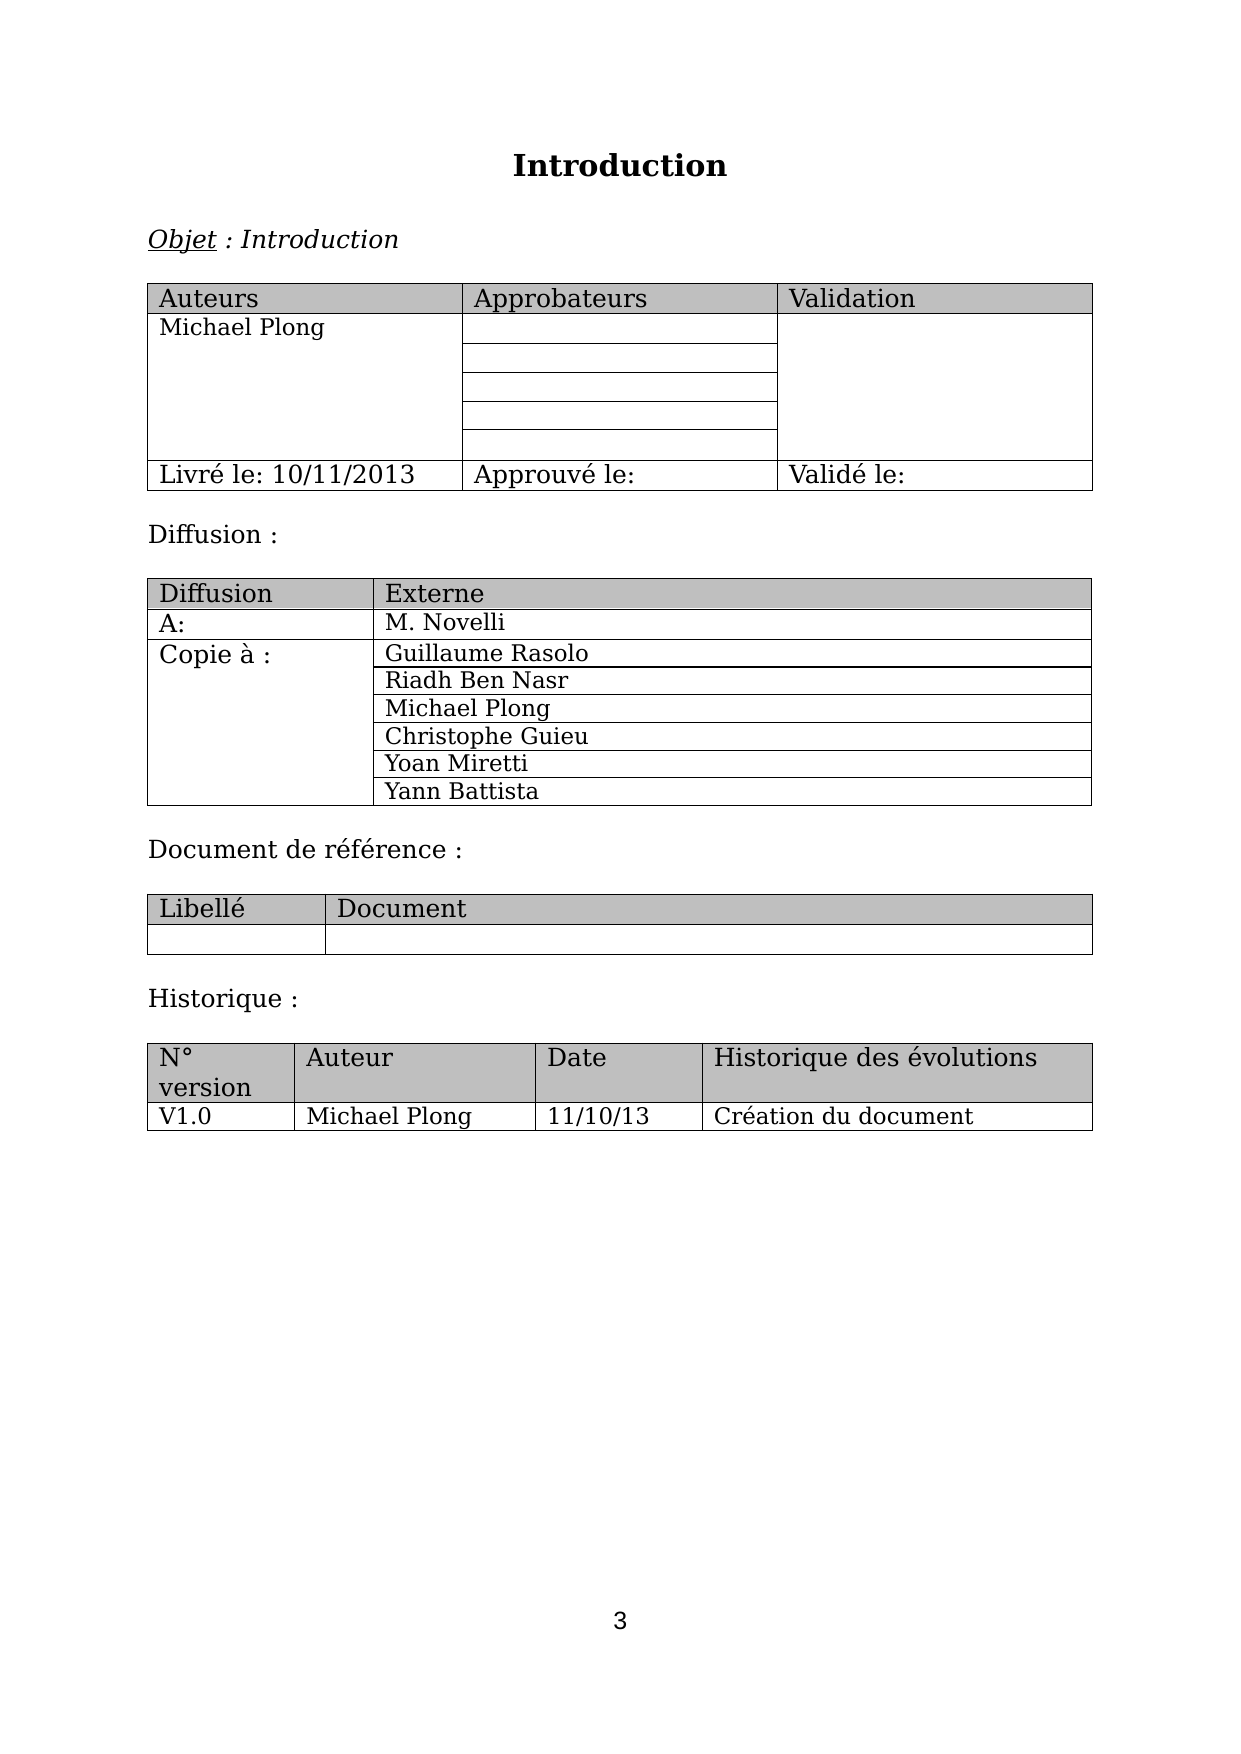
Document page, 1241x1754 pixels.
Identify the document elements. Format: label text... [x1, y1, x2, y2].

table_cell [463, 373, 777, 401]
text Objet : Introduction [148, 225, 1093, 254]
table_header N° version [148, 1044, 294, 1102]
table_header Auteur [295, 1044, 535, 1102]
table_cell 10/11/13 [536, 1103, 702, 1129]
table_header Libellé [148, 895, 325, 924]
table_cell M. Novelli [374, 610, 1091, 639]
table_header Auteurs [148, 284, 462, 313]
table_header Externe [374, 579, 1091, 608]
table_cell Michael Plong [374, 695, 1091, 722]
table_header Validation [778, 284, 1092, 313]
table_header Diffusion [148, 579, 373, 608]
table_cell Yann Battista [374, 778, 1091, 805]
table_header Approbateurs [463, 284, 777, 313]
table_header Historique des évolutions [703, 1044, 1092, 1102]
table_cell Michael Plong [295, 1103, 535, 1129]
table_cell Guillaume Rasolo [374, 640, 1091, 666]
table_header Document [326, 895, 1092, 924]
table_cell Copie à : [148, 640, 373, 805]
text Historique : [148, 984, 1093, 1013]
table_cell Approuvé le: [463, 461, 777, 490]
text Document de référence : [148, 835, 1093, 864]
table_cell [463, 344, 777, 372]
table_cell [463, 314, 777, 343]
table_cell Livré le: 10/11/2013 [148, 461, 462, 490]
table_cell Christophe Guieu [374, 723, 1091, 749]
table_cell [463, 402, 777, 429]
table_cell [778, 314, 1092, 459]
text Diffusion : [148, 520, 1093, 549]
table_header Date [536, 1044, 702, 1102]
text Introduction [148, 148, 1093, 183]
table_cell Michael Plong [148, 314, 462, 459]
table_cell Riadh Ben Nasr [374, 668, 1091, 694]
table_cell Création du document [703, 1103, 1092, 1129]
table_cell [463, 430, 777, 459]
table_cell [148, 925, 325, 954]
table_cell Yoan Miretti [374, 751, 1091, 777]
table_cell A: [148, 610, 373, 639]
table_cell Validé le: [778, 461, 1092, 490]
table_cell V1.0 [148, 1103, 294, 1129]
table_cell [326, 925, 1092, 954]
